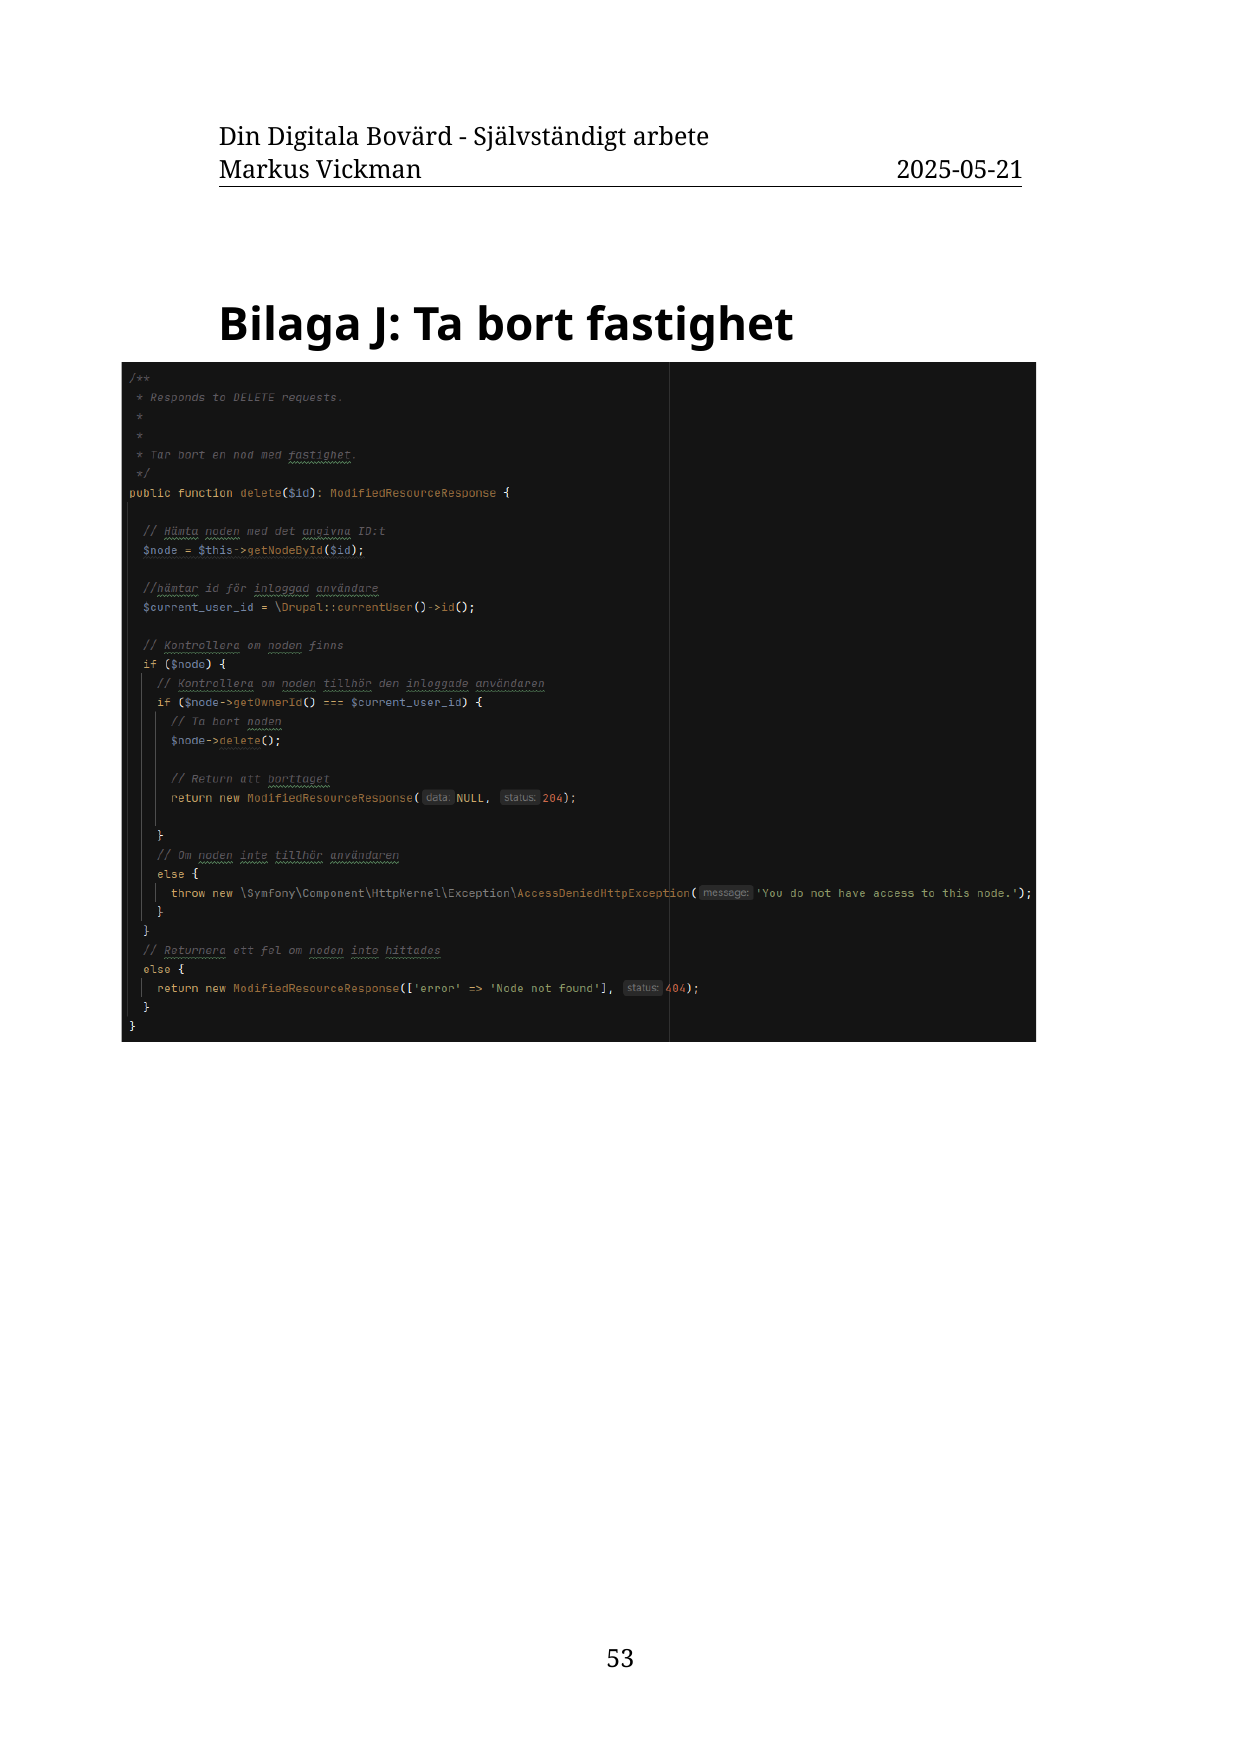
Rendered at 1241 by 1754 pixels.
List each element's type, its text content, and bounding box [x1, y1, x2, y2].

picture [121, 362, 1037, 1042]
subtitle Bilaga J: Ta bort fastighet [218, 291, 1022, 353]
